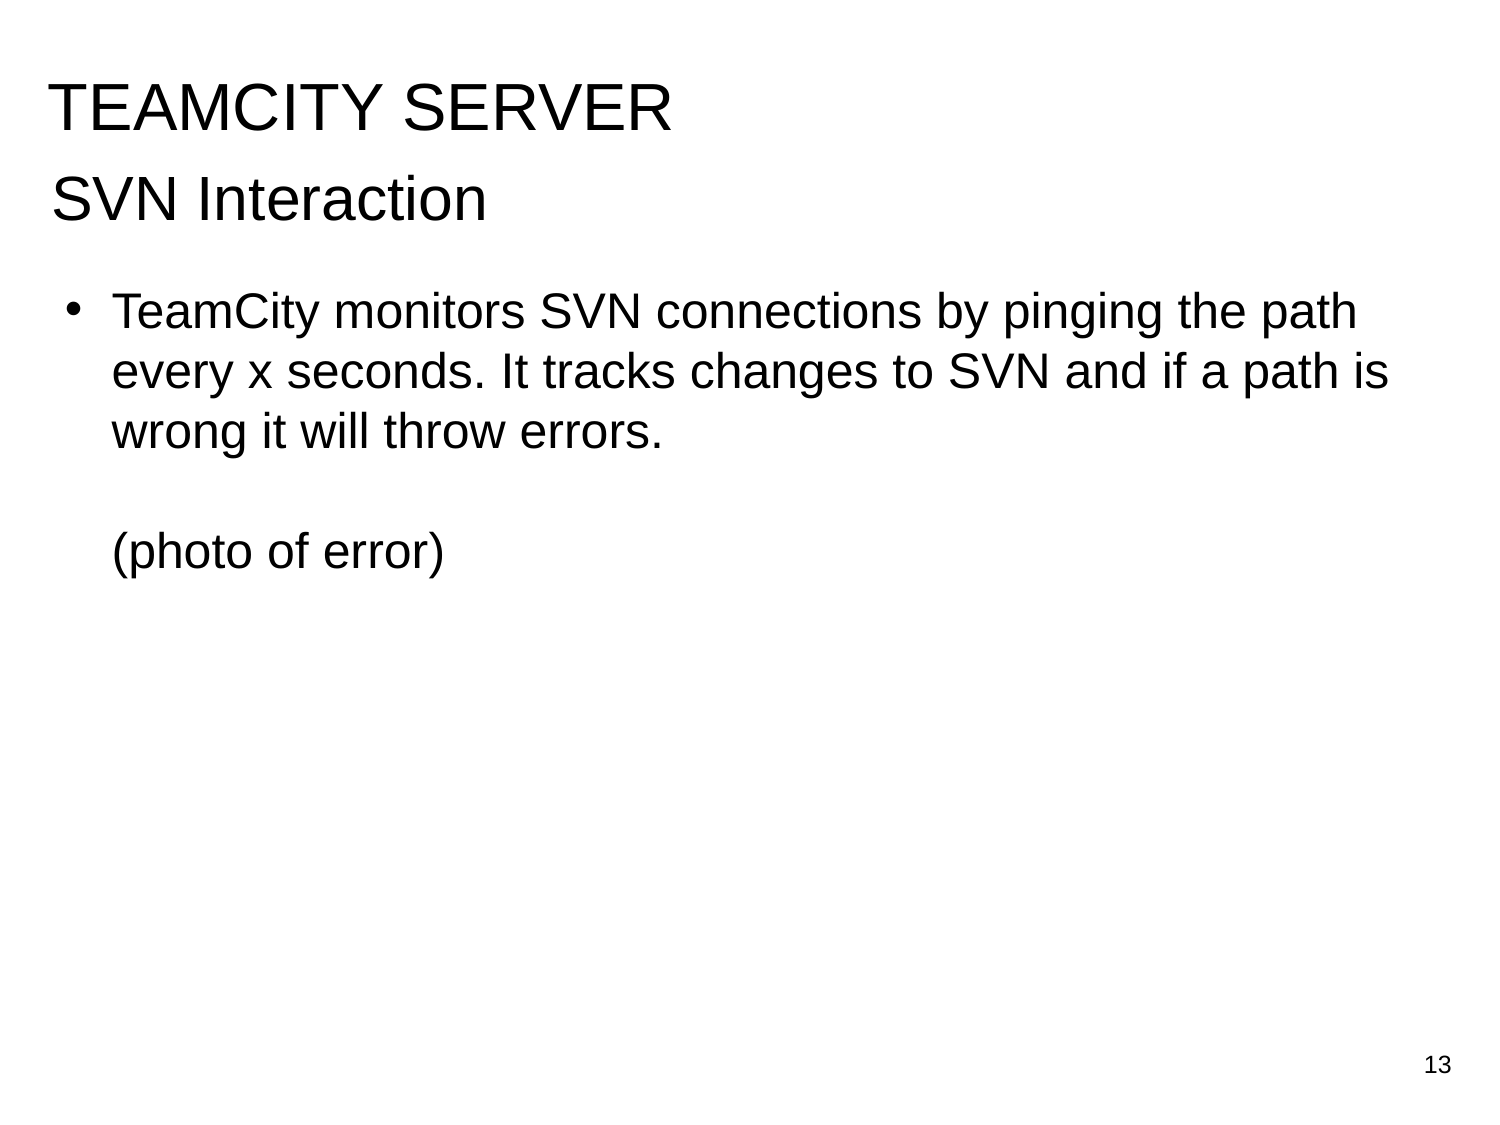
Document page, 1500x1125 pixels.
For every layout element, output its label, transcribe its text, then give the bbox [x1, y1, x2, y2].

text_box TeamCity monitors SVN connections by pinging the path every x seconds. It tracks changes to SVN and if a path is wrong it will throw errors. (photo of error) [50, 270, 1450, 586]
list SVN Interaction [48, 150, 1452, 241]
slide_number [1325, 1047, 1452, 1080]
title Teamcity server [48, 57, 1452, 150]
